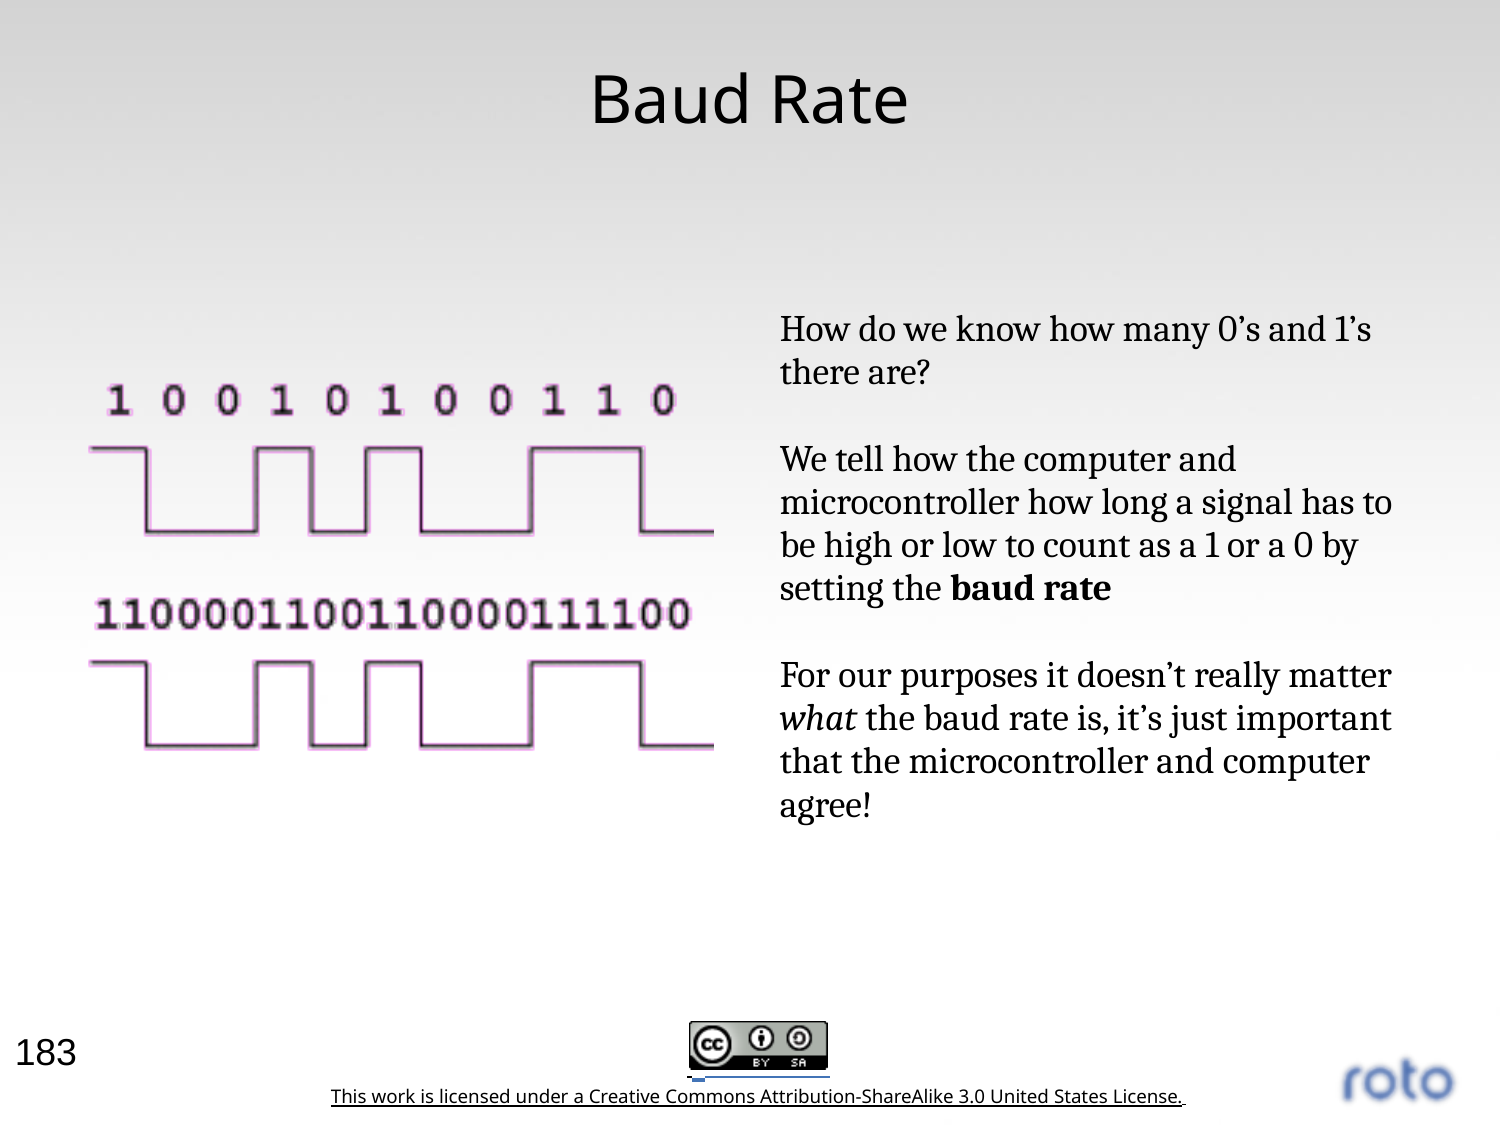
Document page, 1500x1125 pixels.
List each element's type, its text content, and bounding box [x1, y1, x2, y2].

text_box How do we know how many 0’s and 1’s there are? We tell how the computer and microcontroller how long a signal has to be high or low to count as a 1 or a 0 by setting the baud rate For our purposes it doesn’t really matter what the baud rate is, it’s just important that the microcontroller and computer agree! [765, 299, 1411, 843]
picture [0, 0, 1500, 1125]
title Baud Rate [112, 2, 1388, 190]
